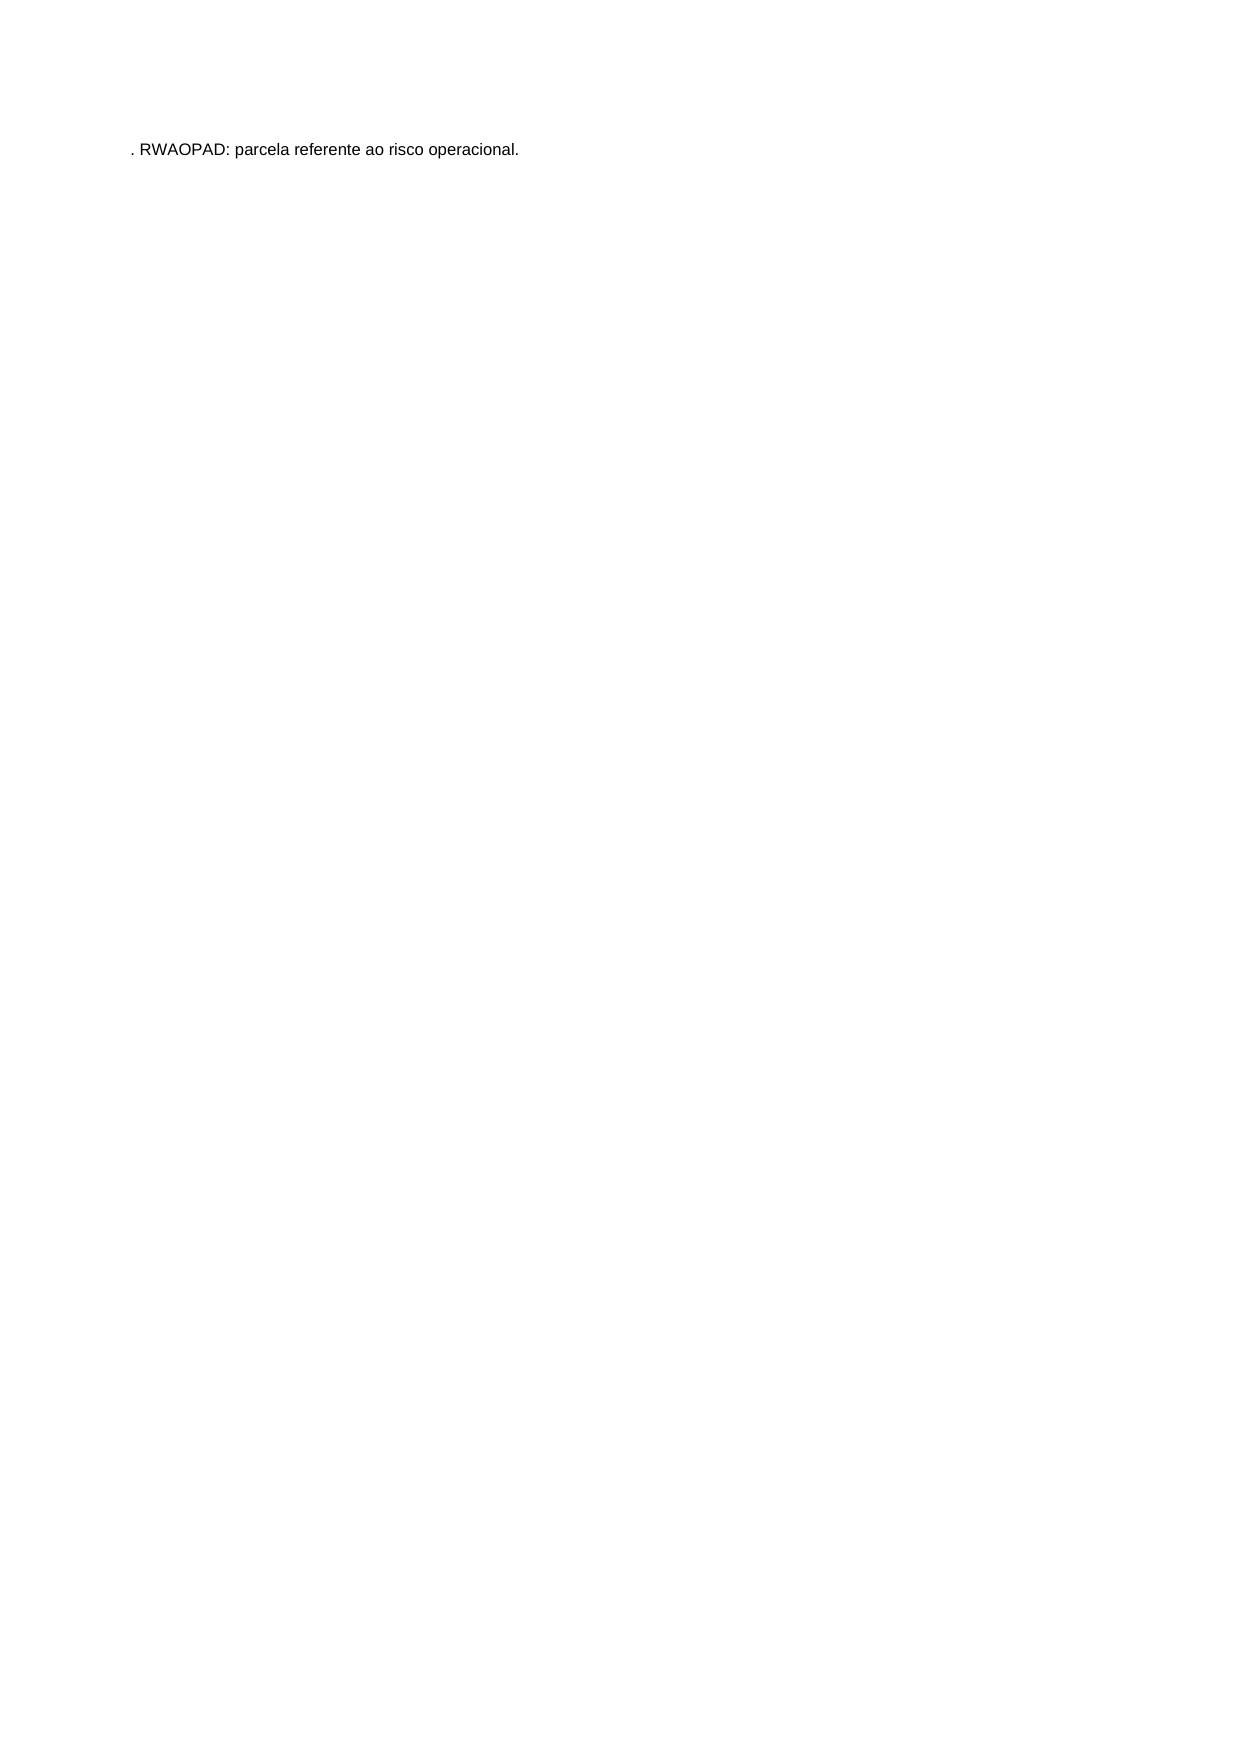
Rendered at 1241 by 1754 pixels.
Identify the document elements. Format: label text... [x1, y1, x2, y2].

text . RWAOPAD: parcela referente ao risco operacional. [130, 139, 1213, 159]
